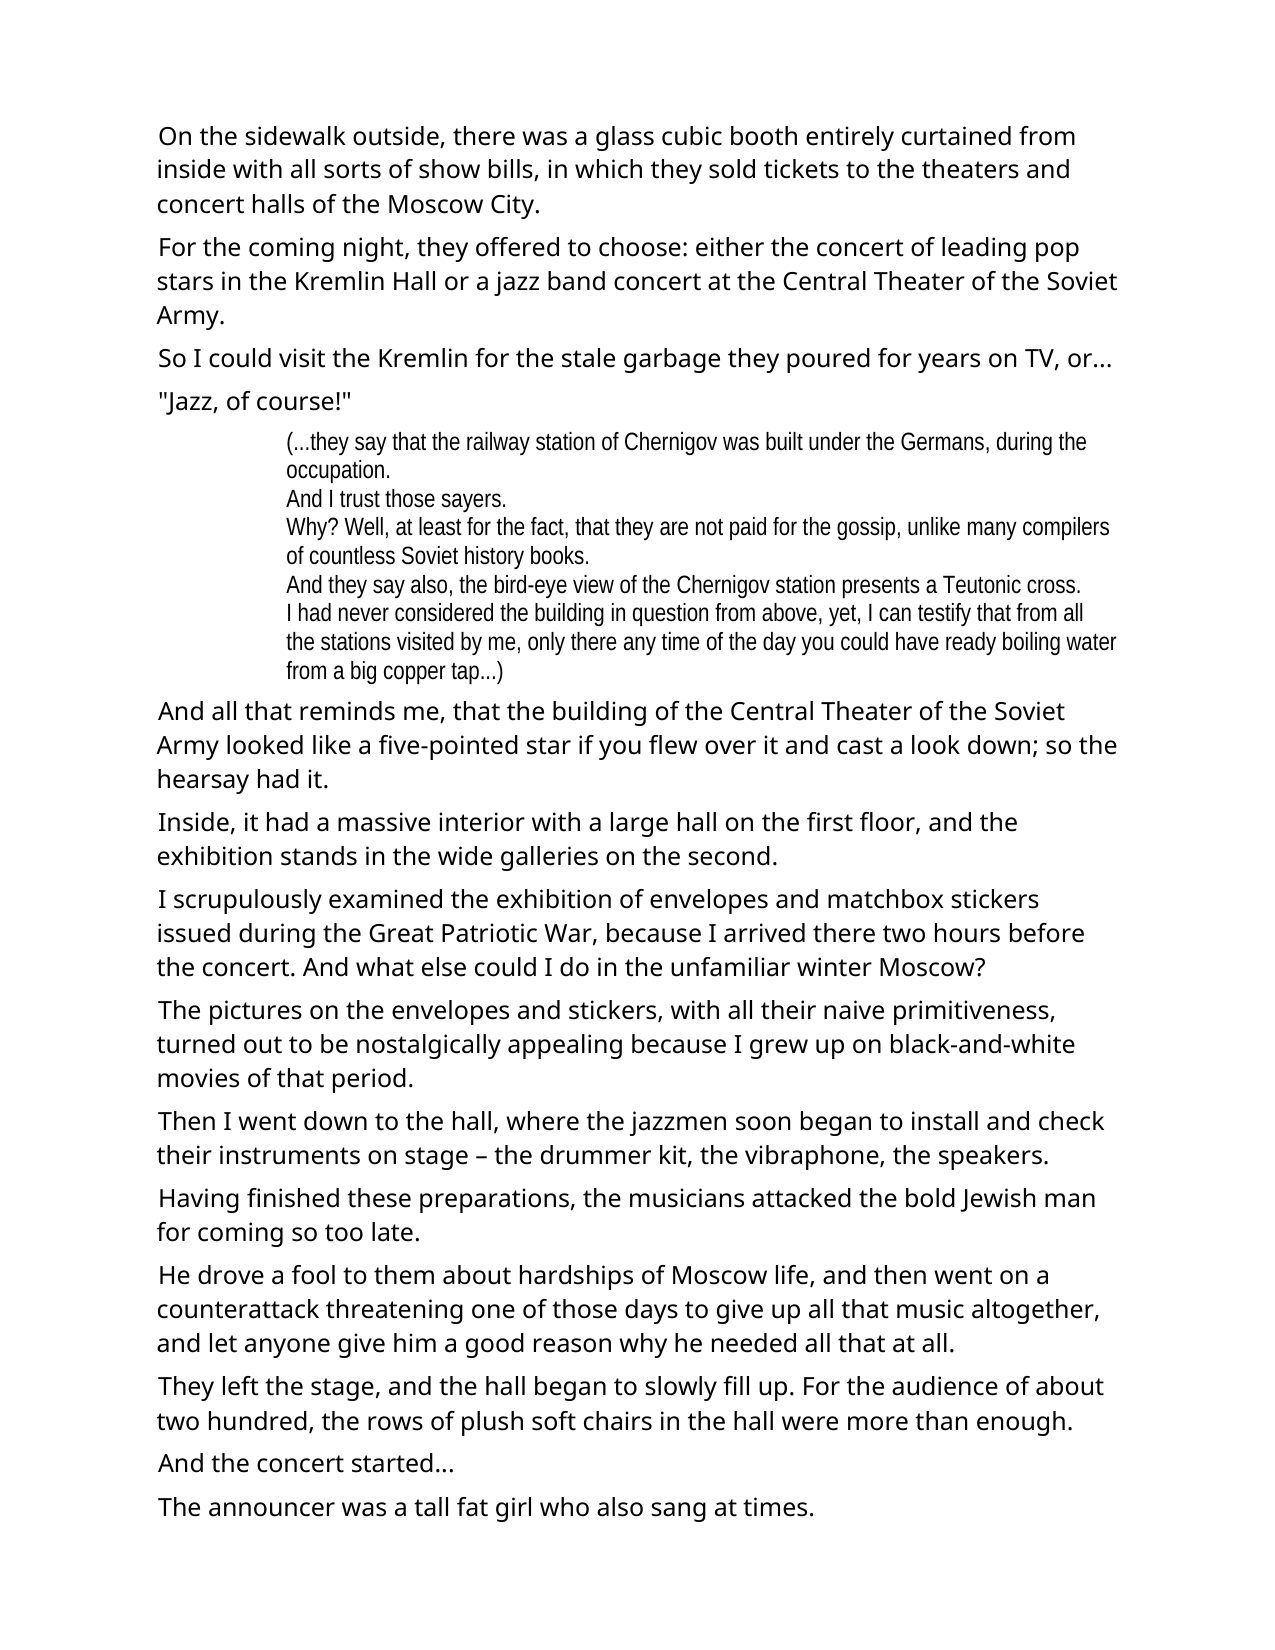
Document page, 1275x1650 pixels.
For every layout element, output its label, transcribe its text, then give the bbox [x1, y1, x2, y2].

list I had never considered the building in question from above, yet, I can testify that from all the stations visited by me, only there any time of the day you could have ready boiling water from a big copper tap...) [286, 598, 1118, 684]
text The announcer was a tall fat girl who also sang at times. [156, 1489, 1118, 1523]
text So I could visit the Kremlin for the stale garbage they poured for years on TV, or... [156, 340, 1118, 374]
text They left the stage, and the hall began to slowly fill up. For the audience of about two hundred, the rows of plush soft chairs in the hall were more than enough. [156, 1369, 1118, 1437]
text On the sidewalk outside, there was a glass cubic booth entirely curtained from inside with all sorts of show bills, in which they sold tickets to the theaters and concert halls of the Moscow City. [156, 118, 1118, 220]
text For the coming night, they offered to choose: either the concert of leading pop stars in the Kremlin Hall or a jazz band concert at the Central Theater of the Soviet Army. [156, 229, 1118, 331]
list (...they say that the railway station of Chernigov was built under the Germans, during the occupation. [286, 426, 1118, 484]
text Inside, it had a massive interior with a large hall on the first floor, and the exhibition stands in the wide galleries on the second. [156, 804, 1118, 872]
text I scrupulously examined the exhibition of envelopes and matchbox stickers issued during the Great Patriotic War, because I arrived there two hours before the concert. And what else could I do in the unfamiliar winter Moscow? [156, 881, 1118, 984]
text The pictures on the envelopes and stickers, with all their naive primitiveness, turned out to be nostalgically appealing because I grew up on black-and-white movies of that period. [156, 993, 1118, 1095]
text Having finished these preparations, the musicians attacked the bold Jewish man for coming so too late. [156, 1181, 1118, 1249]
text Then I went down to the hall, where the jazzmen soon began to install and check their instruments on stage – the drummer kit, the vibraphone, the speakers. [156, 1104, 1118, 1172]
text "Jazz, of course!" [156, 383, 1118, 417]
text He drove a fool to them about hardships of Moscow life, and then went on a counterattack threatening one of those days to give up all that music altogether, and let anyone give him a good reason why he needed all that at all. [156, 1258, 1118, 1360]
text And the concert started... [156, 1446, 1118, 1480]
text And all that reminds me, that the building of the Central Theater of the Soviet Army looked like a five-pointed star if you flew over it and cast a look down; so the hearsay had it. [156, 693, 1118, 795]
list Why? Well, at least for the fact, that they are not paid for the gossip, unlike many compilers of countless Soviet history books. [286, 512, 1118, 570]
list And they say also, the bird-eye view of the Chernigov station presents a Teutonic cross. [286, 570, 1118, 598]
list And I trust those sayers. [286, 484, 1118, 512]
